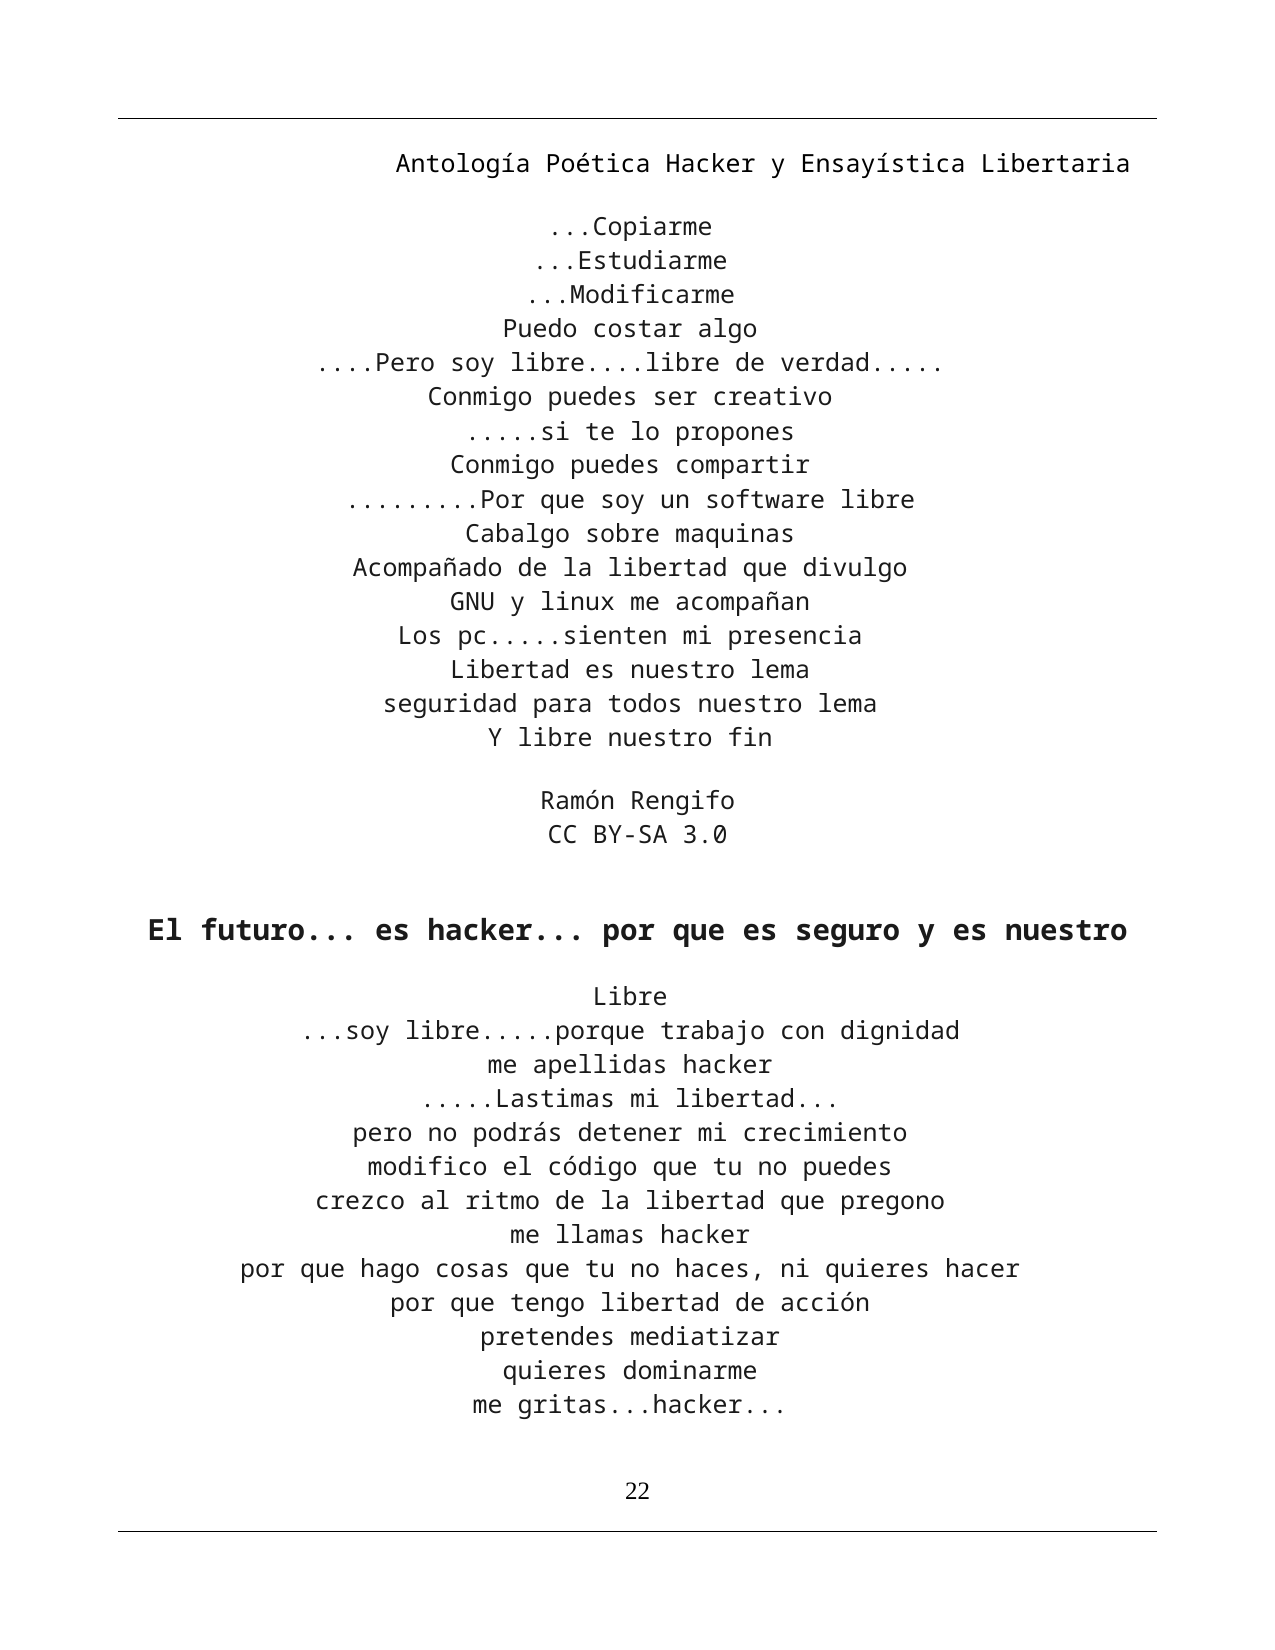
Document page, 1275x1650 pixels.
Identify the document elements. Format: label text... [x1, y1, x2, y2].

text ...Copiarme [145, 209, 1130, 243]
text Ramón Rengifo [145, 783, 1130, 817]
text pretendes mediatizar [145, 1319, 1130, 1353]
text ...Modificarme [145, 277, 1130, 311]
text Libre [145, 978, 1130, 1012]
text ....Pero soy libre....libre de verdad..... [145, 345, 1130, 379]
text Acompañado de la libertad que divulgo [145, 549, 1130, 583]
text Cabalgo sobre maquinas [145, 515, 1130, 549]
text me gritas...hacker... [145, 1387, 1130, 1421]
text seguridad para todos nuestro lema [145, 686, 1130, 720]
text me llamas hacker [145, 1217, 1130, 1251]
text modifico el código que tu no puedes [145, 1148, 1130, 1183]
text por que hago cosas que tu no haces, ni quieres hacer [145, 1251, 1130, 1285]
text Puedo costar algo [145, 311, 1130, 345]
text ...soy libre.....porque trabajo con dignidad [145, 1012, 1130, 1046]
text crezco al ritmo de la libertad que pregono [145, 1183, 1130, 1217]
text por que tengo libertad de acción [145, 1285, 1130, 1319]
text Libertad es nuestro lema [145, 652, 1130, 686]
text Y libre nuestro fin [145, 720, 1130, 754]
text quieres dominarme [145, 1353, 1130, 1387]
text me apellidas hacker [145, 1046, 1130, 1080]
text Conmigo puedes ser creativo [145, 379, 1130, 413]
text pero no podrás detener mi crecimiento [145, 1114, 1130, 1148]
text ...Estudiarme [145, 243, 1130, 277]
text .....Lastimas mi libertad... [145, 1080, 1130, 1114]
text CC BY-SA 3.0 [145, 817, 1130, 851]
text GNU y linux me acompañan [145, 583, 1130, 617]
text .........Por que soy un software libre [145, 481, 1130, 515]
text Conmigo puedes compartir [145, 447, 1130, 481]
text Los pc.....sienten mi presencia [145, 617, 1130, 652]
text El futuro... es hacker... por que es seguro y es nuestro [145, 909, 1130, 949]
text .....si te lo propones [145, 413, 1130, 447]
